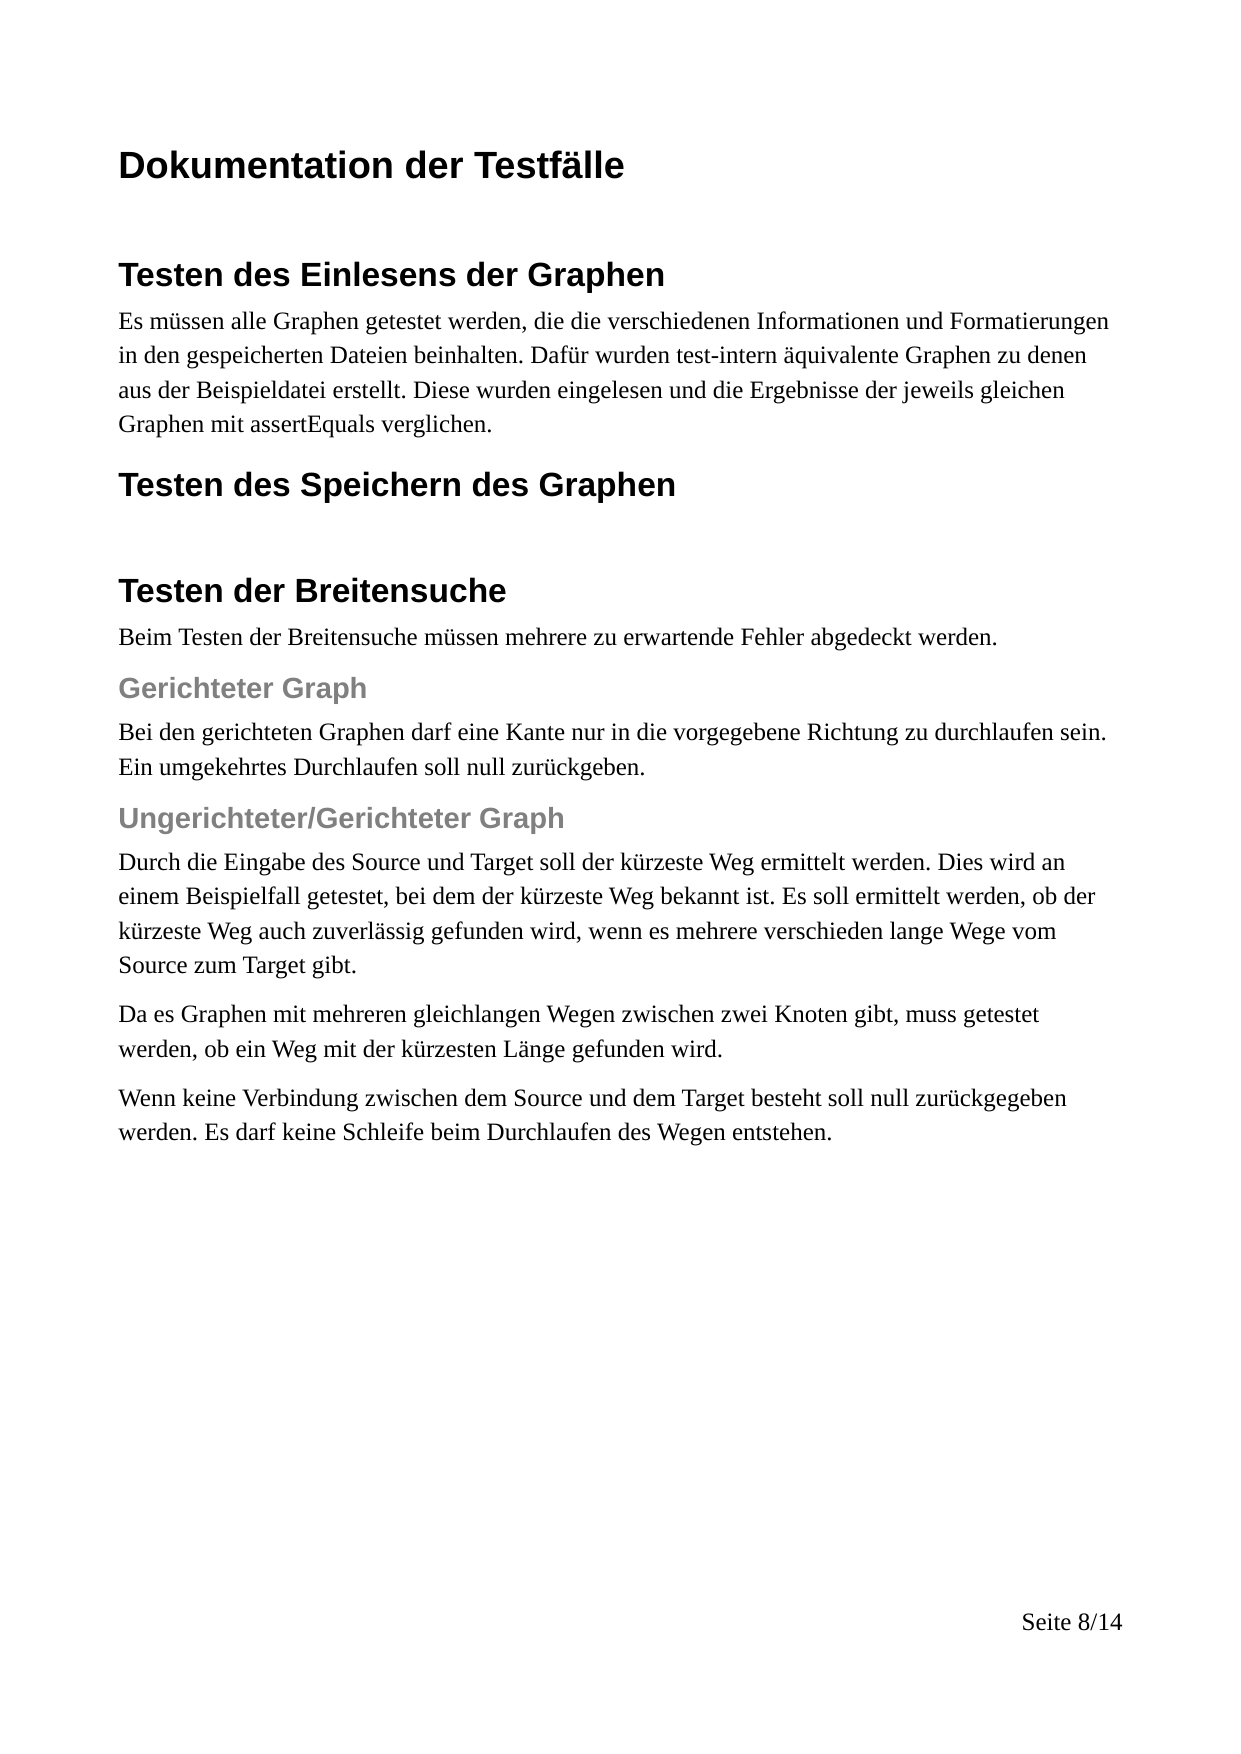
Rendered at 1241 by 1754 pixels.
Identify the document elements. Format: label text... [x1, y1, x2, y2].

text Wenn keine Verbindung zwischen dem Source und dem Target besteht soll null zurückgegeben werden. Es darf keine Schleife beim Durchlaufen des Wegen entstehen. [118, 1083, 1122, 1146]
subtitle Ungerichteter/Gerichteter Graph [118, 801, 1122, 834]
text Da es Graphen mit mehreren gleichlangen Wegen zwischen zwei Knoten gibt, muss getestet werden, ob ein Weg mit der kürzesten Länge gefunden wird. [118, 999, 1122, 1062]
text Bei den gerichteten Graphen darf eine Kante nur in die vorgegebene Richtung zu durchlaufen sein. Ein umgekehrtes Durchlaufen soll null zurückgeben. [118, 717, 1122, 780]
subtitle Gerichteter Graph [118, 671, 1122, 705]
subtitle Dokumentation der Testfälle [118, 143, 1122, 187]
text Durch die Eingabe des Source und Target soll der kürzeste Weg ermittelt werden. Dies wird an einem Beispielfall getestet, bei dem der kürzeste Weg bekannt ist. Es soll ermittelt werden, ob der kürzeste Weg auch zuverlässig gefunden wird, wenn es mehrere verschieden lange Wege vom Source zum Target gibt. [118, 847, 1122, 979]
subtitle Testen des Einlesens der Graphen [118, 254, 1122, 293]
subtitle Testen des Speichern des Graphen [118, 464, 1122, 503]
subtitle Es müssen alle Graphen getestet werden, die die verschiedenen Informationen und Formatierungen in den gespeicherten Dateien beinhalten. Dafür wurden test-intern äquivalente Graphen zu denen aus der Beispieldatei erstellt. Diese wurden eingelesen und die Ergebnisse der jeweils gleichen Graphen mit assertEquals verglichen. [118, 306, 1122, 438]
text Beim Testen der Breitensuche müssen mehrere zu erwartende Fehler abgedeckt werden. [118, 622, 1122, 651]
subtitle Testen der Breitensuche [118, 571, 1122, 609]
